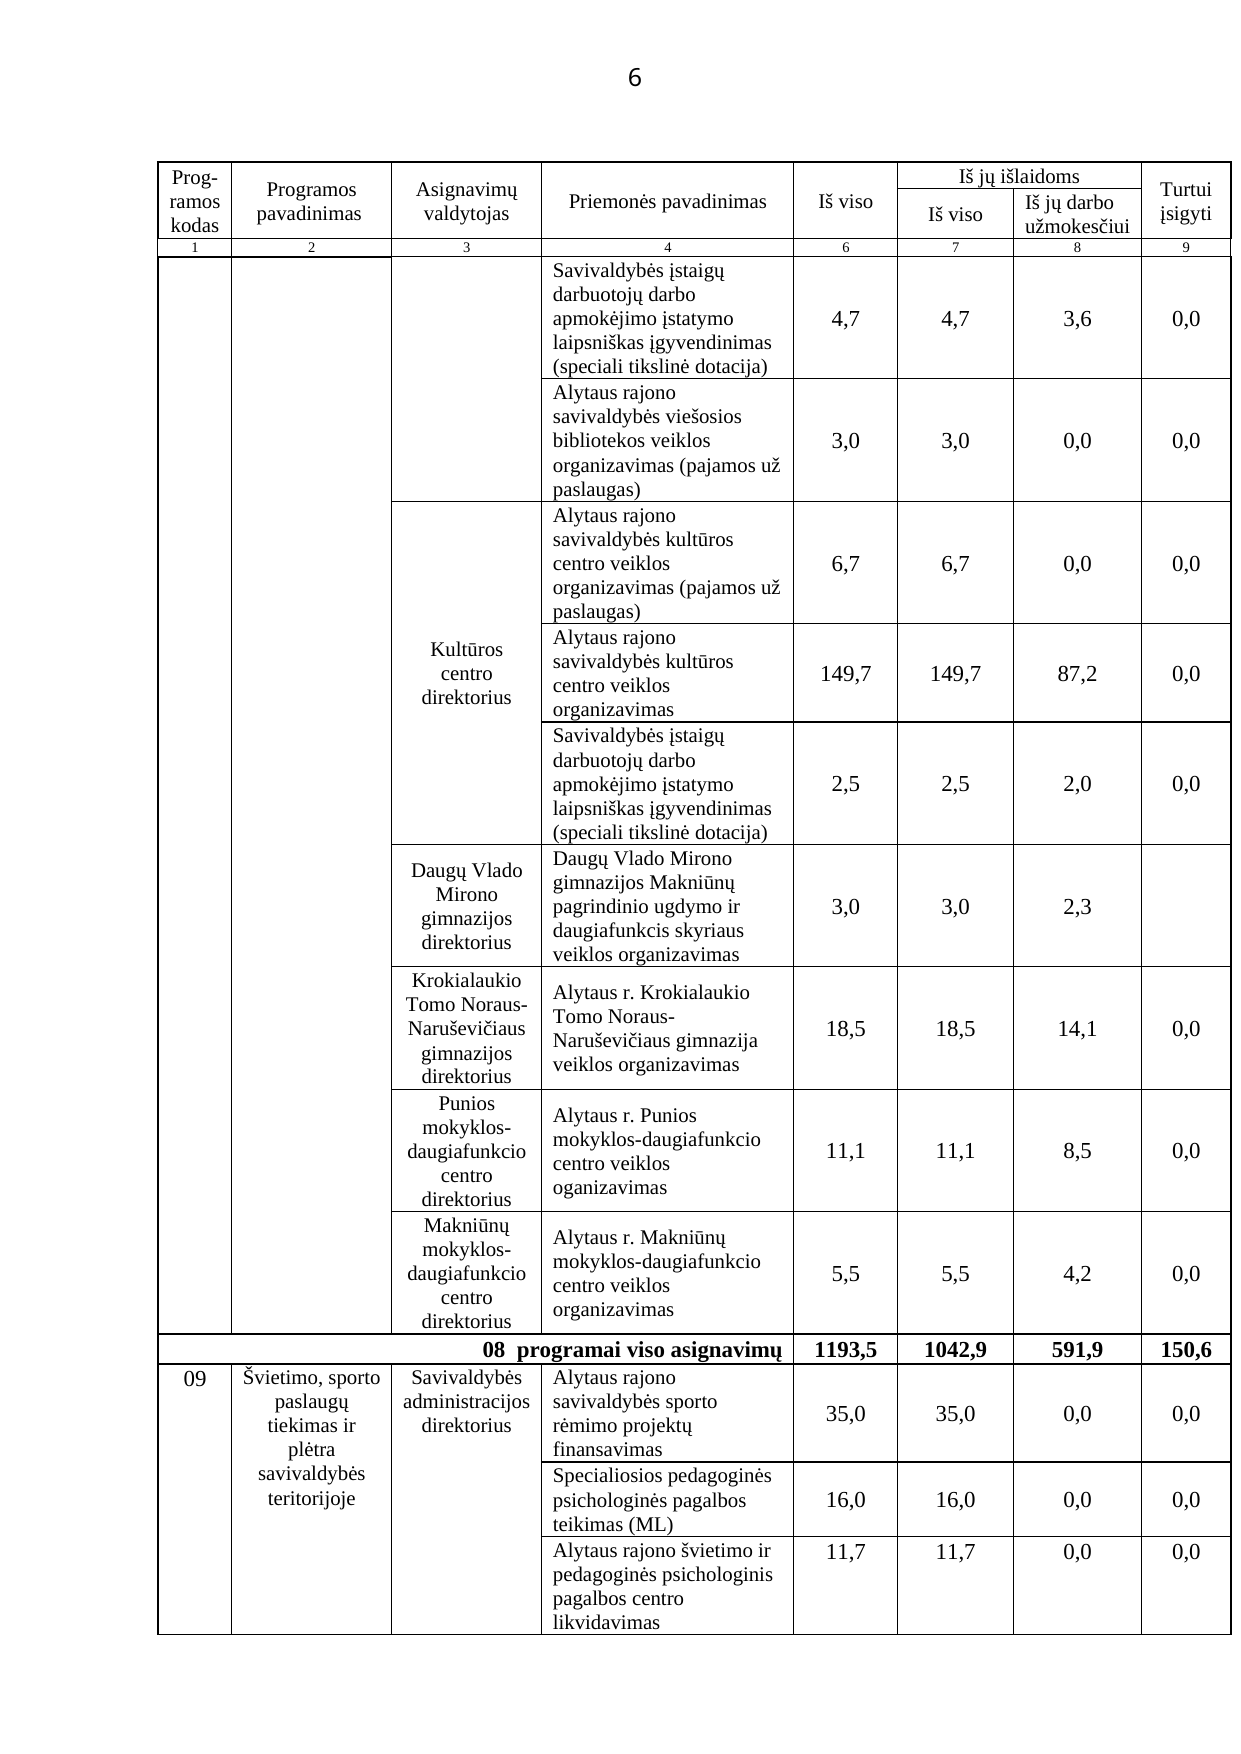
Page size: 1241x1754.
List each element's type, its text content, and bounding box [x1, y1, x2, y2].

table_cell Švietimo, sporto paslaugų tiekimas ir plėtra savivaldybės teritorijoje [232, 1365, 391, 1634]
table_header Iš viso [794, 163, 897, 238]
table_cell [392, 257, 541, 501]
table_cell 6 [794, 239, 897, 256]
table_cell Specialiosios pedagoginės psichologinės pagalbos teikimas (ML) [542, 1463, 793, 1536]
table_cell 4,7 [898, 257, 1013, 378]
table_cell 0,0 [1142, 967, 1230, 1088]
table_cell 5,5 [794, 1212, 897, 1333]
table_header Prog-ramos kodas [159, 163, 231, 238]
table_cell 35,0 [794, 1365, 897, 1461]
table_cell 8 [1014, 239, 1141, 256]
table_cell 591,9 [1014, 1335, 1141, 1363]
table_cell [1142, 845, 1230, 966]
table_cell 5,5 [898, 1212, 1013, 1333]
table_cell 6,7 [794, 502, 897, 623]
table_cell 18,5 [898, 967, 1013, 1088]
table_cell 87,2 [1014, 624, 1141, 721]
table_cell Krokialaukio Tomo Noraus-Naruševičiaus gimnazijos direktorius [392, 967, 541, 1088]
table_cell 0,0 [1142, 257, 1230, 378]
table_cell 0,0 [1142, 379, 1230, 501]
table_cell 0,0 [1142, 1365, 1230, 1461]
table_cell Alytaus rajono savivaldybės viešosios bibliotekos veiklos organizavimas (pajamos už paslaugas) [542, 379, 793, 501]
table_cell 09 [159, 1365, 231, 1634]
table_cell 0,0 [1142, 1537, 1230, 1634]
table_header Iš jų išlaidoms [898, 163, 1141, 188]
table_cell 2,0 [1014, 723, 1141, 844]
table_cell 3,0 [794, 379, 897, 501]
table_cell 11,1 [898, 1090, 1013, 1211]
table_cell [159, 258, 231, 1333]
table_cell Alytaus rajono švietimo ir pedagoginės psichologinis pagalbos centro likvidavimas [542, 1537, 793, 1634]
table_cell 149,7 [898, 624, 1013, 721]
table_cell Alytaus rajono savivaldybės sporto rėmimo projektų finansavimas [542, 1365, 793, 1461]
table_cell 4 [542, 239, 793, 256]
table_cell 0,0 [1142, 502, 1230, 623]
table_cell 0,0 [1014, 1463, 1141, 1536]
table_cell 2,5 [898, 723, 1013, 844]
table_cell 0,0 [1142, 624, 1230, 721]
table_cell Alytaus rajono savivaldybės kultūros centro veiklos organizavimas (pajamos už paslaugas) [542, 502, 793, 623]
table_cell 0,0 [1142, 1212, 1230, 1333]
table_cell Kultūros centro direktorius [392, 502, 541, 844]
table_cell 3,0 [794, 845, 897, 966]
table_cell 35,0 [898, 1365, 1013, 1461]
table_cell Savivaldybės įstaigų darbuotojų darbo apmokėjimo įstatymo laipsniškas įgyvendinimas (speciali tikslinė dotacija) [542, 257, 793, 378]
table_cell 3 [392, 239, 541, 256]
table_header Priemonės pavadinimas [542, 163, 793, 238]
table_cell Daugų Vlado Mirono gimnazijos Makniūnų pagrindinio ugdymo ir daugiafunkcis skyriaus veiklos organizavimas [542, 845, 793, 966]
table_cell 0,0 [1014, 1365, 1141, 1461]
table_cell 0,0 [1142, 1090, 1230, 1211]
table_cell 2,3 [1014, 845, 1141, 966]
table_cell 2,5 [794, 723, 897, 844]
table_cell 0,0 [1142, 1463, 1230, 1536]
table_cell 149,7 [794, 624, 897, 721]
table_cell 2 [232, 239, 391, 256]
table_cell 3,6 [1014, 257, 1141, 378]
table_header Turtui įsigyti [1142, 163, 1230, 238]
table_cell 14,1 [1014, 967, 1141, 1088]
table_cell Alytaus rajono savivaldybės kultūros centro veiklos organizavimas [542, 624, 793, 721]
table_cell 4,7 [794, 257, 897, 378]
table_cell 18,5 [794, 967, 897, 1088]
table_cell 11,7 [898, 1537, 1013, 1634]
table_cell 11,1 [794, 1090, 897, 1211]
table_cell 16,0 [898, 1463, 1013, 1536]
table_cell Alytaus r. Makniūnų mokyklos-daugiafunkcio centro veiklos organizavimas [542, 1212, 793, 1333]
table_header Programos pavadinimas [232, 163, 391, 238]
table_cell 7 [898, 239, 1013, 256]
table_cell 1042,9 [898, 1335, 1013, 1363]
table_cell 6,7 [898, 502, 1013, 623]
table_cell Savivaldybės administracijos direktorius [392, 1365, 541, 1634]
table_cell 11,7 [794, 1537, 897, 1634]
table_cell 1 [158, 239, 231, 256]
table_cell 9 [1142, 239, 1230, 256]
table_cell 0,0 [1014, 502, 1141, 623]
table_cell 0,0 [1014, 379, 1141, 501]
table_cell 1193,5 [794, 1335, 897, 1363]
table_cell 08 programai viso asignavimų [159, 1335, 793, 1363]
table_cell 150,6 [1142, 1335, 1230, 1363]
table_cell Savivaldybės įstaigų darbuotojų darbo apmokėjimo įstatymo laipsniškas įgyvendinimas (speciali tikslinė dotacija) [542, 723, 793, 844]
table_cell [232, 258, 391, 1333]
table_header Asignavimų valdytojas [392, 163, 541, 238]
table_cell Punios mokyklos-daugiafunkcio centro direktorius [392, 1090, 541, 1211]
table_cell Alytaus r. Krokialaukio Tomo Noraus-Naruševičiaus gimnazija veiklos organizavimas [542, 967, 793, 1088]
table_cell 3,0 [898, 379, 1013, 501]
table_cell Iš viso [898, 189, 1013, 238]
table_cell 16,0 [794, 1463, 897, 1536]
table_cell 0,0 [1014, 1537, 1141, 1634]
table_cell 0,0 [1142, 723, 1230, 844]
table_cell 4,2 [1014, 1212, 1141, 1333]
table_cell 8,5 [1014, 1090, 1141, 1211]
table_cell Makniūnų mokyklos-daugiafunkcio centro direktorius [392, 1212, 541, 1333]
table_cell Iš jų darbo užmokesčiui [1014, 189, 1141, 238]
table_cell 3,0 [898, 845, 1013, 966]
table_cell Alytaus r. Punios mokyklos-daugiafunkcio centro veiklos oganizavimas [542, 1090, 793, 1211]
table_cell Daugų Vlado Mirono gimnazijos direktorius [392, 845, 541, 966]
